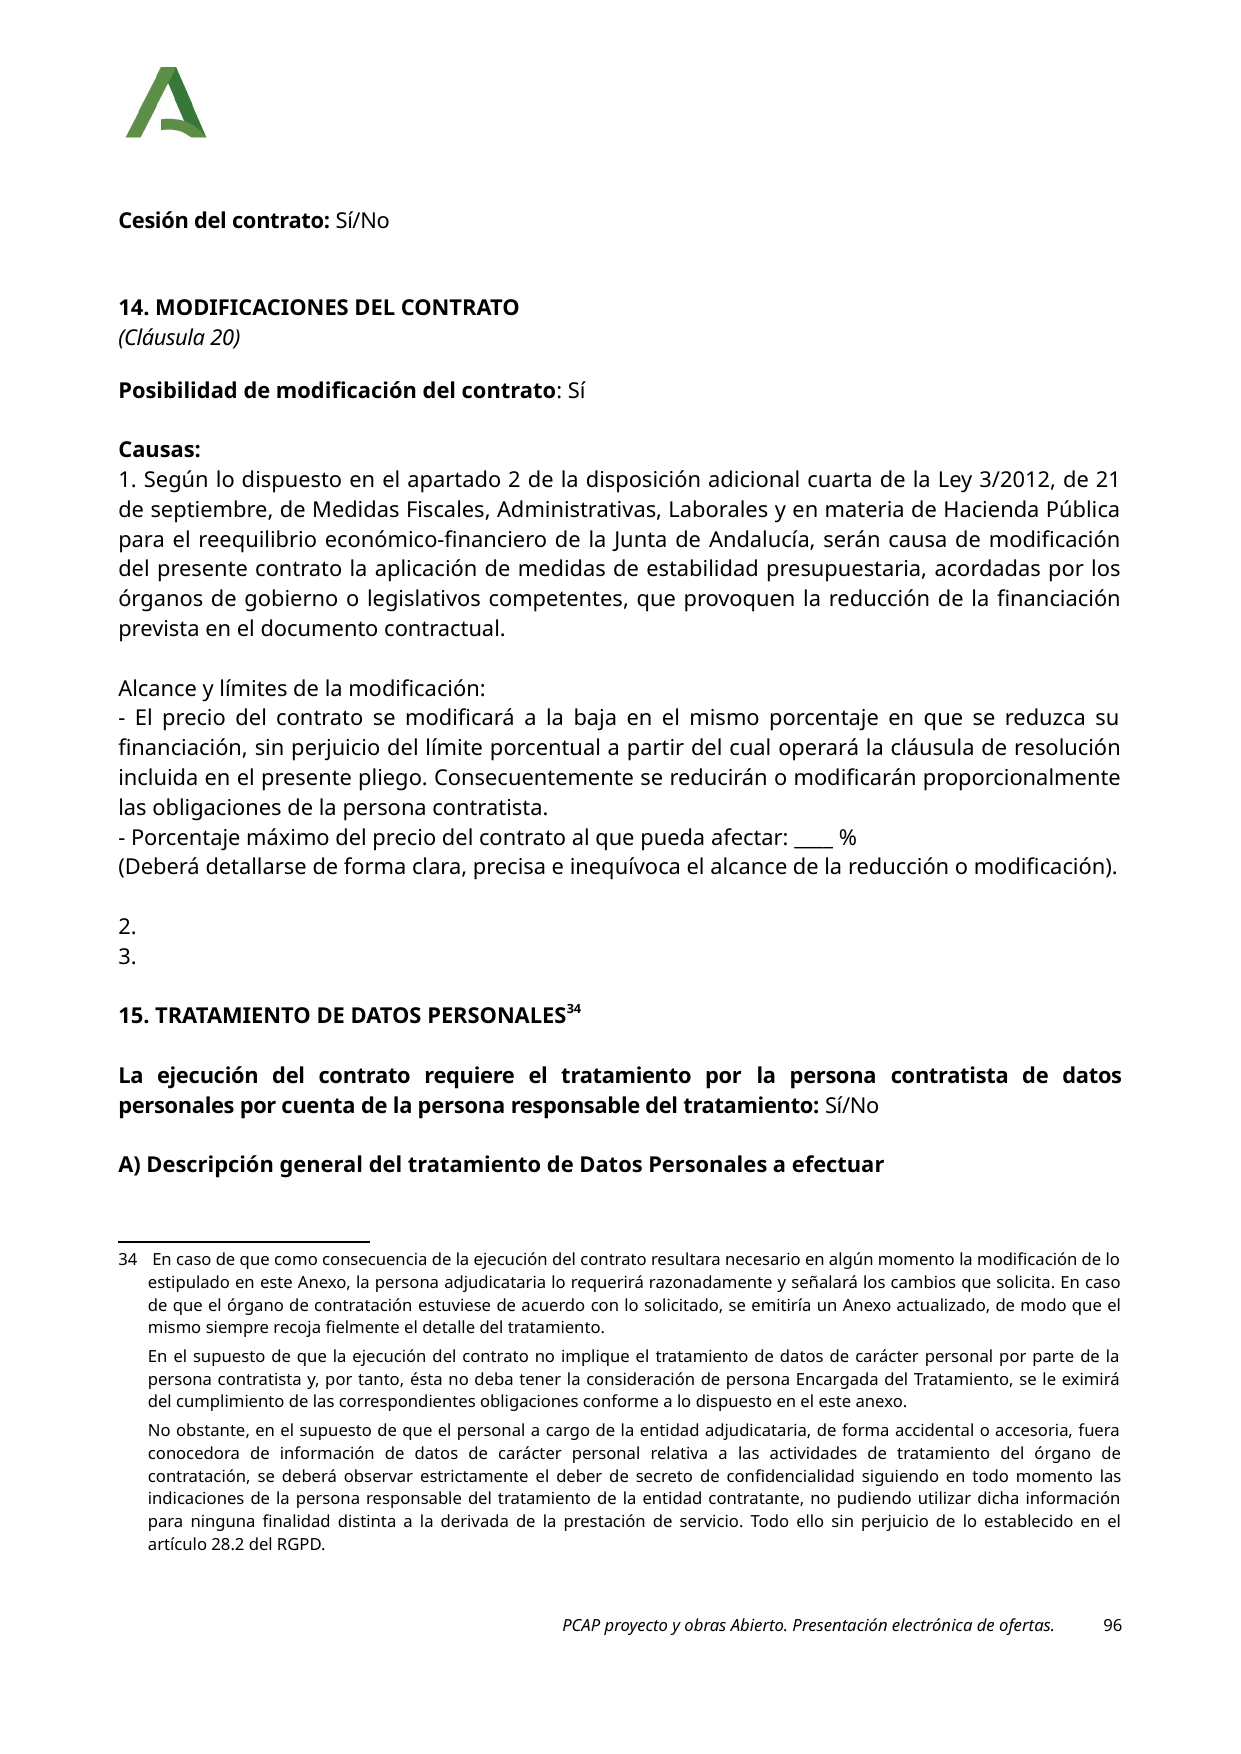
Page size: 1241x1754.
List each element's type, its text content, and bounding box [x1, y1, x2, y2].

text - El precio del contrato se modificará a la baja en el mismo porcentaje en que se reduzca su financiación, sin perjuicio del límite porcentual a partir del cual operará la cláusula de resolución incluida en el presente pliego. Consecuentemente se reducirán o modificarán proporcionalmente las obligaciones de la persona contratista. [118, 702, 1122, 822]
text 15. TRATAMIENTO DE DATOS PERSONALES [118, 1000, 1122, 1030]
text (Deberá detallarse de forma clara, precisa e inequívoca el alcance de la reducción o modificación). [118, 851, 1122, 881]
text - Porcentaje máximo del precio del contrato al que pueda afectar: ____ % [118, 822, 1122, 851]
text La ejecución del contrato requiere el tratamiento por la persona contratista de datos personales por cuenta de la persona responsable del tratamiento: Sí/No [118, 1060, 1122, 1119]
text Alcance y límites de la modificación: [118, 673, 1122, 702]
text 14. MODIFICACIONES DEL CONTRATO [118, 292, 1122, 322]
text 1. Según lo dispuesto en el apartado 2 de la disposición adicional cuarta de la Ley 3/2012, de 21 de septiembre, de Medidas Fiscales, Administrativas, Laborales y en materia de Hacienda Pública para el reequilibrio económico-financiero de la Junta de Andalucía, serán causa de modificación del presente contrato la aplicación de medidas de estabilidad presupuestaria, acordadas por los órganos de gobierno o legislativos competentes, que provoquen la reducción de la financiación prevista en el documento contractual. [118, 464, 1122, 643]
text 3. [118, 941, 1122, 971]
text 2. [118, 911, 1122, 941]
text Cesión del contrato: Sí/No [118, 205, 1122, 235]
text No obstante, en el supuesto de que el personal a cargo de la entidad adjudicataria, de forma accidental o accesoria, fuera conocedora de información de datos de carácter personal relativa a las actividades de tratamiento del órgano de contratación, se deberá observar estrictamente el deber de secreto de confidencialidad siguiendo en todo momento las indicaciones de la persona responsable del tratamiento de la entidad contratante, no pudiendo utilizar dicha información para ninguna finalidad distinta a la derivada de la prestación de servicio. Todo ello sin perjuicio de lo establecido en el artículo 28.2 del RGPD. [118, 1419, 1122, 1555]
text En el supuesto de que la ejecución del contrato no implique el tratamiento de datos de carácter personal por parte de la persona contratista y, por tanto, ésta no deba tener la consideración de persona Encargada del Tratamiento, se le eximirá del cumplimiento de las correspondientes obligaciones conforme a lo dispuesto en el este anexo. [118, 1345, 1122, 1413]
text A) Descripción general del tratamiento de Datos Personales a efectuar [118, 1149, 1122, 1179]
text En caso de que como consecuencia de la ejecución del contrato resultara necesario en algún momento la modificación de lo estipulado en este Anexo, la persona adjudicataria lo requerirá razonadamente y señalará los cambios que solicita. En caso de que el órgano de contratación estuviese de acuerdo con lo solicitado, se emitiría un Anexo actualizado, de modo que el mismo siempre recoja fielmente el detalle del tratamiento. [118, 1248, 1122, 1339]
text (Cláusula 20) [118, 322, 1122, 352]
text Causas: [118, 434, 1122, 464]
picture [121, 62, 210, 142]
text Posibilidad de modificación del contrato: Sí [118, 375, 1122, 404]
